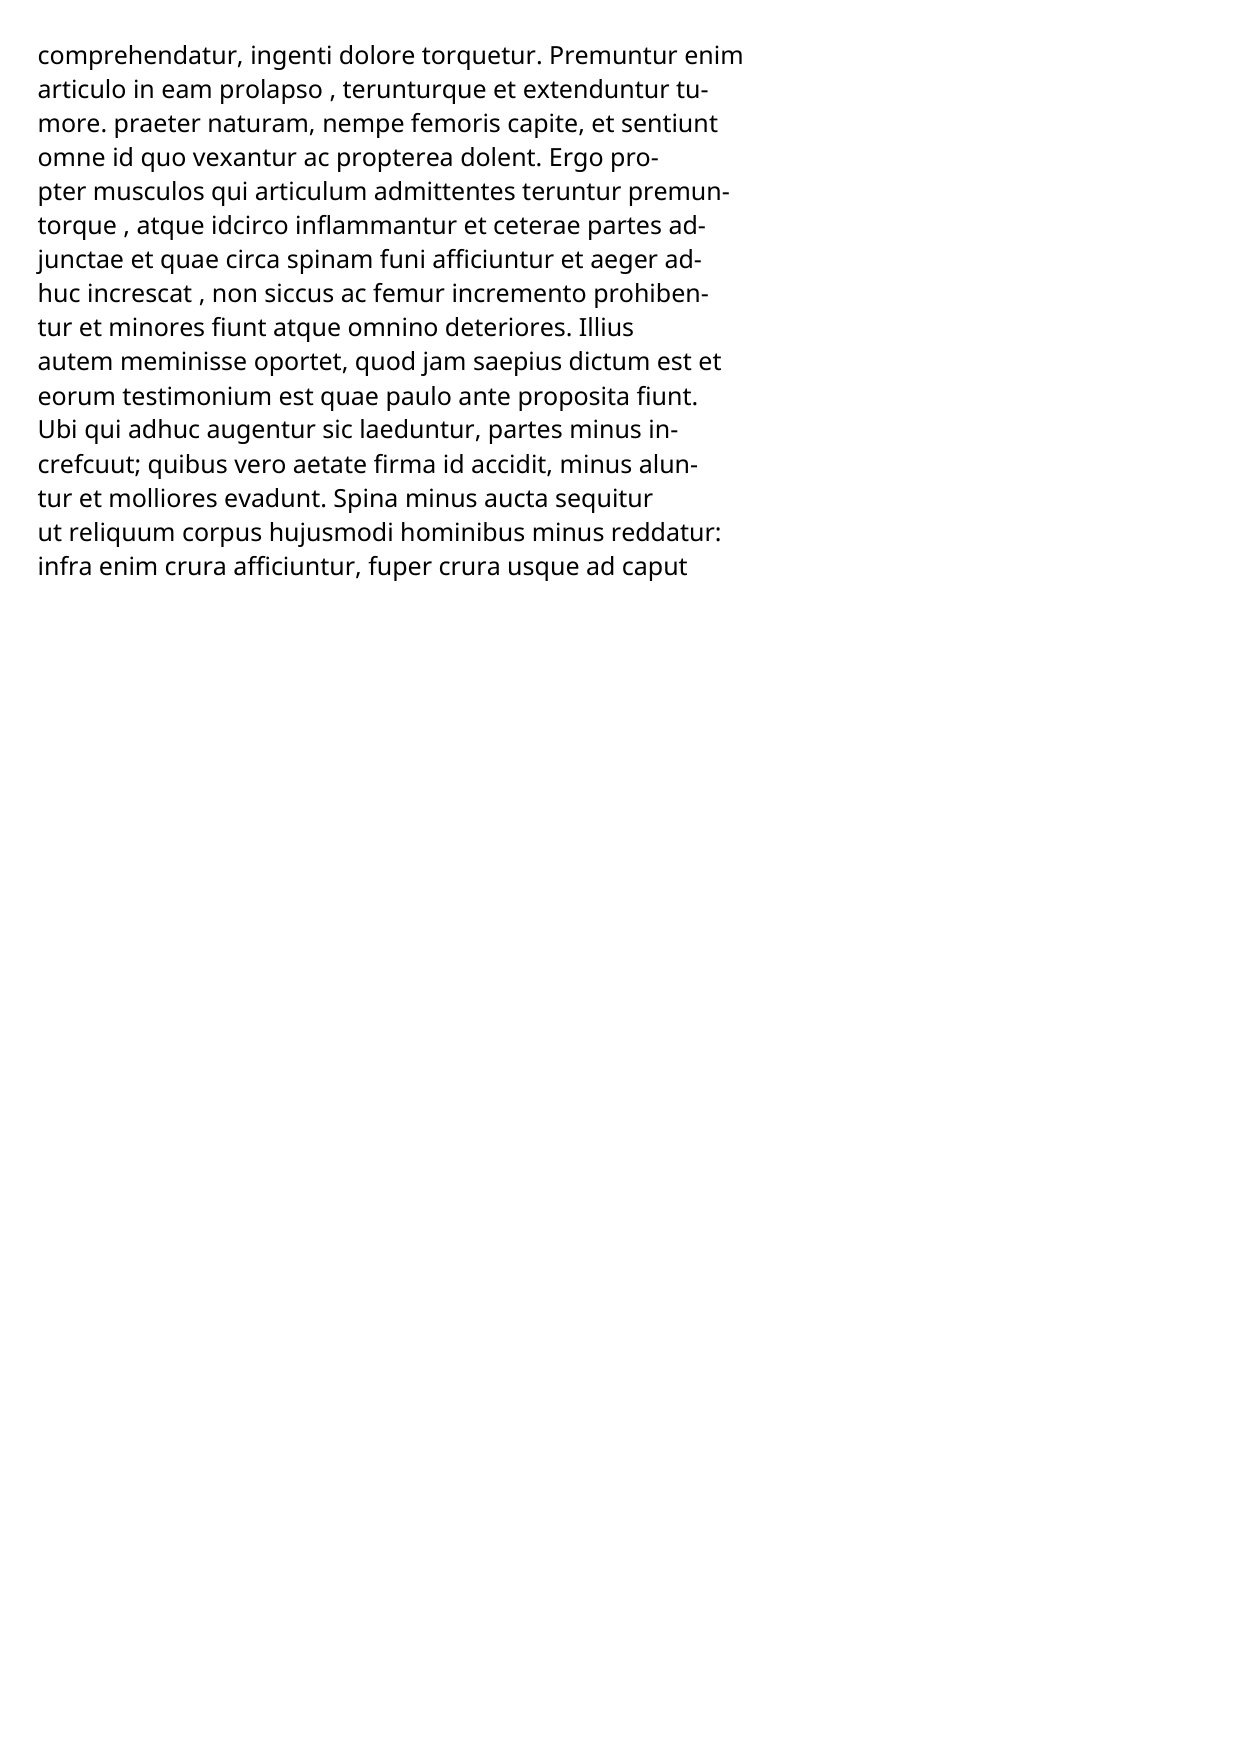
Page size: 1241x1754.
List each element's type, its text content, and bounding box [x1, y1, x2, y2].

text comprehendatur, ingenti dolore torquetur. Premuntur enim articulo in eam prolapso , terunturque et extenduntur tu- more. praeter naturam, nempe femoris capite, et sentiunt omne id quo vexantur ac propterea dolent. Ergo pro- pter musculos qui articulum admittentes teruntur premun- torque , atque idcirco inflammantur et ceterae partes ad- junctae et quae circa spinam funi afficiuntur et aeger ad- huc increscat , non siccus ac femur incremento prohiben- tur et minores fiunt atque omnino deteriores. Illius autem meminisse oportet, quod jam saepius dictum est et eorum testimonium est quae paulo ante proposita fiunt. Ubi qui adhuc augentur sic laeduntur, partes minus in- crefcuut; quibus vero aetate firma id accidit, minus alun- tur et molliores evadunt. Spina minus aucta sequitur ut reliquum corpus hujusmodi hominibus minus reddatur: infra enim crura afficiuntur, fuper crura usque ad caput [37, 37, 1203, 582]
